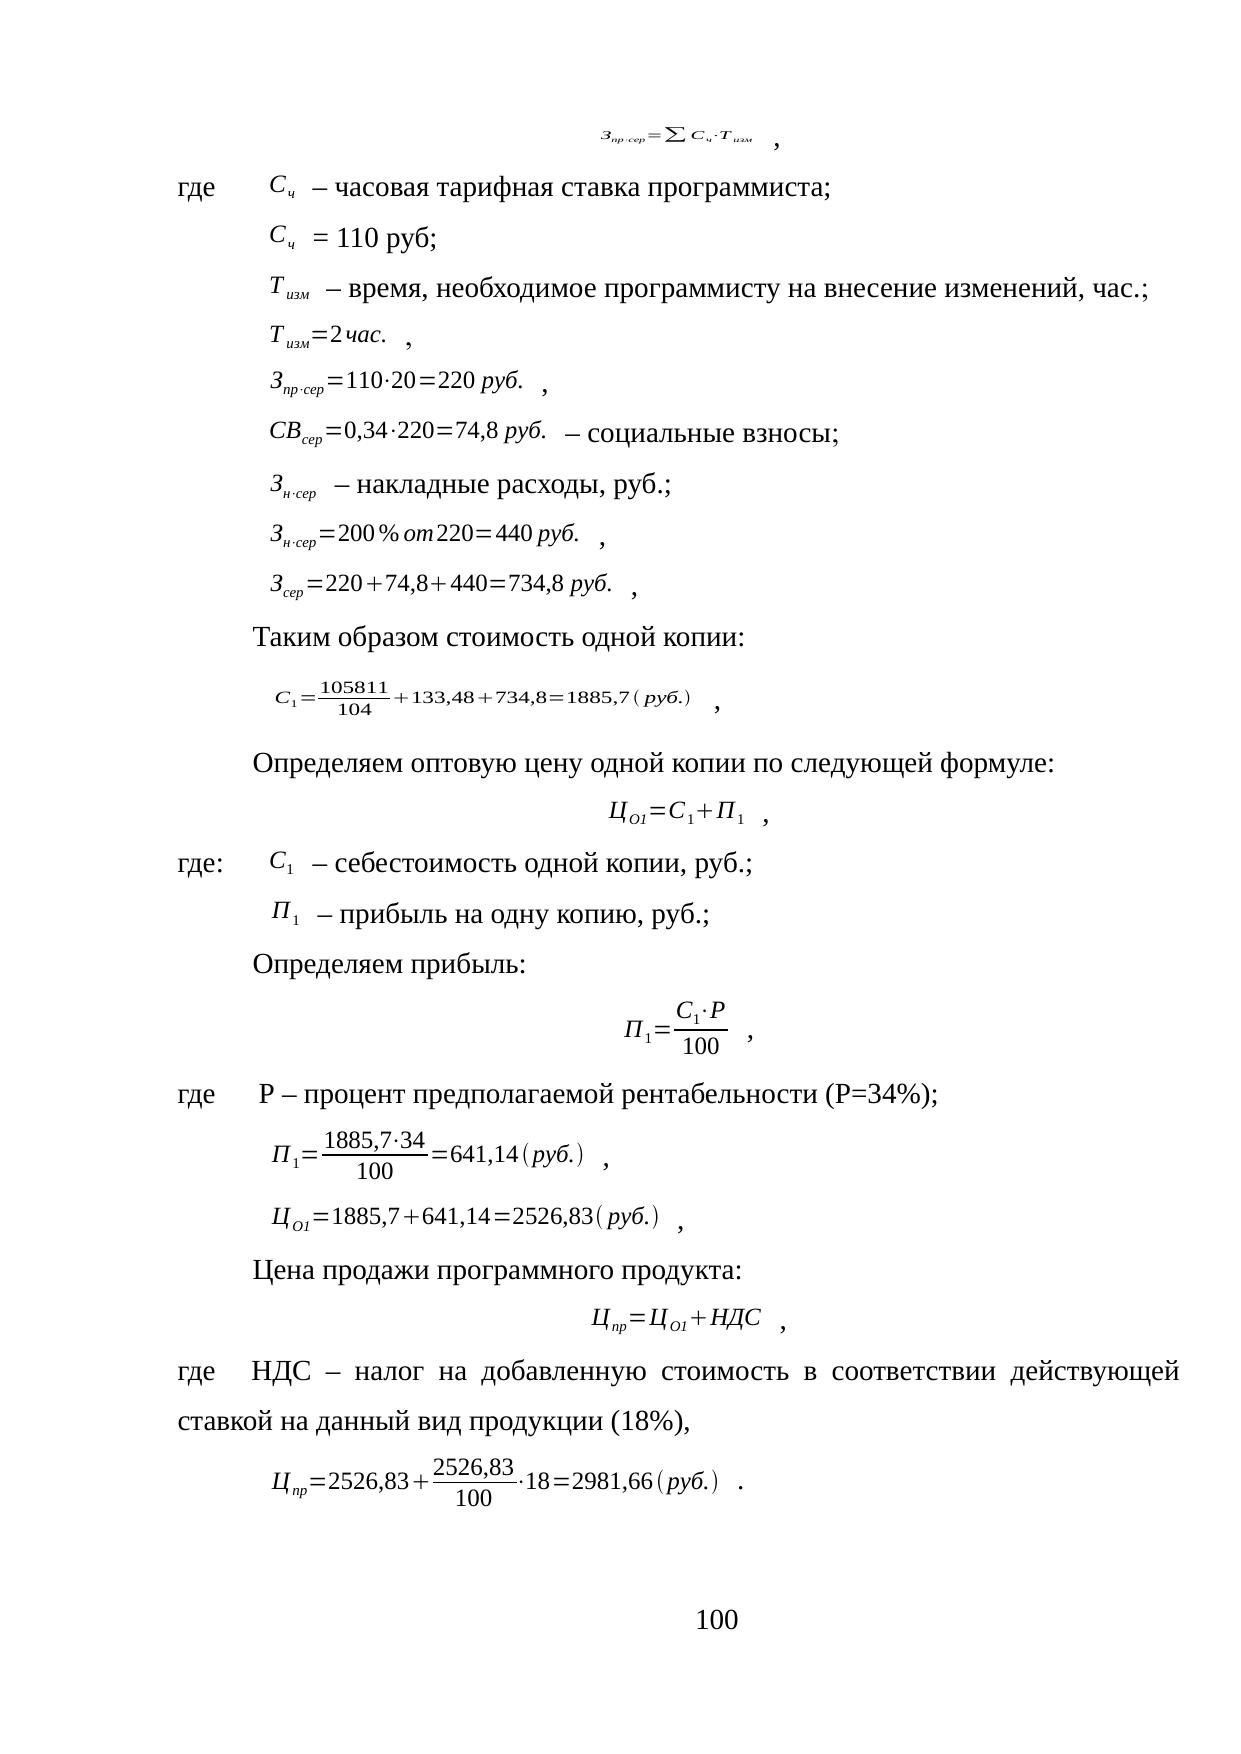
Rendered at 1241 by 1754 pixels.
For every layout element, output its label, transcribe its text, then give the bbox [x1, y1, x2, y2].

text = 110 руб; [177, 220, 1181, 253]
text , [177, 321, 1181, 352]
text где НДС – налог на добавленную стоимость в соответствии действующей ставкой на данный вид продукции (18%), [177, 1353, 1181, 1437]
text , [177, 365, 1181, 399]
text [177, 669, 252, 728]
text где – часовая тарифная ставка программиста; [177, 169, 1181, 203]
text , [177, 1126, 1181, 1185]
text – прибыль на одну копию, руб.; [177, 896, 1181, 929]
text Цена продажи программного продукта: [177, 1252, 1181, 1286]
text где: – себестоимость одной копии, руб.; [177, 846, 1181, 879]
text – социальные взносы; [177, 415, 1181, 449]
text , [177, 1302, 1181, 1336]
text Таким образом стоимость одной копии: [177, 619, 1181, 652]
text Определяем прибыль: [177, 946, 1181, 980]
text – время, необходимое программисту на внесение изменений, час. [177, 270, 1181, 304]
text , [177, 1202, 1181, 1235]
text , [773, 118, 1181, 153]
text , [177, 568, 1181, 602]
text , [177, 996, 1181, 1059]
text – накладные расходы, руб.; [177, 466, 1181, 501]
text . [177, 1453, 1181, 1512]
text Определяем оптовую цену одной копии по следующей формуле: [177, 745, 1181, 778]
text , [177, 518, 1181, 552]
text , [177, 795, 1181, 829]
text , [713, 669, 1181, 728]
text [177, 118, 578, 153]
text где Р – процент предполагаемой рентабельности (Р=34%); [177, 1076, 1181, 1109]
